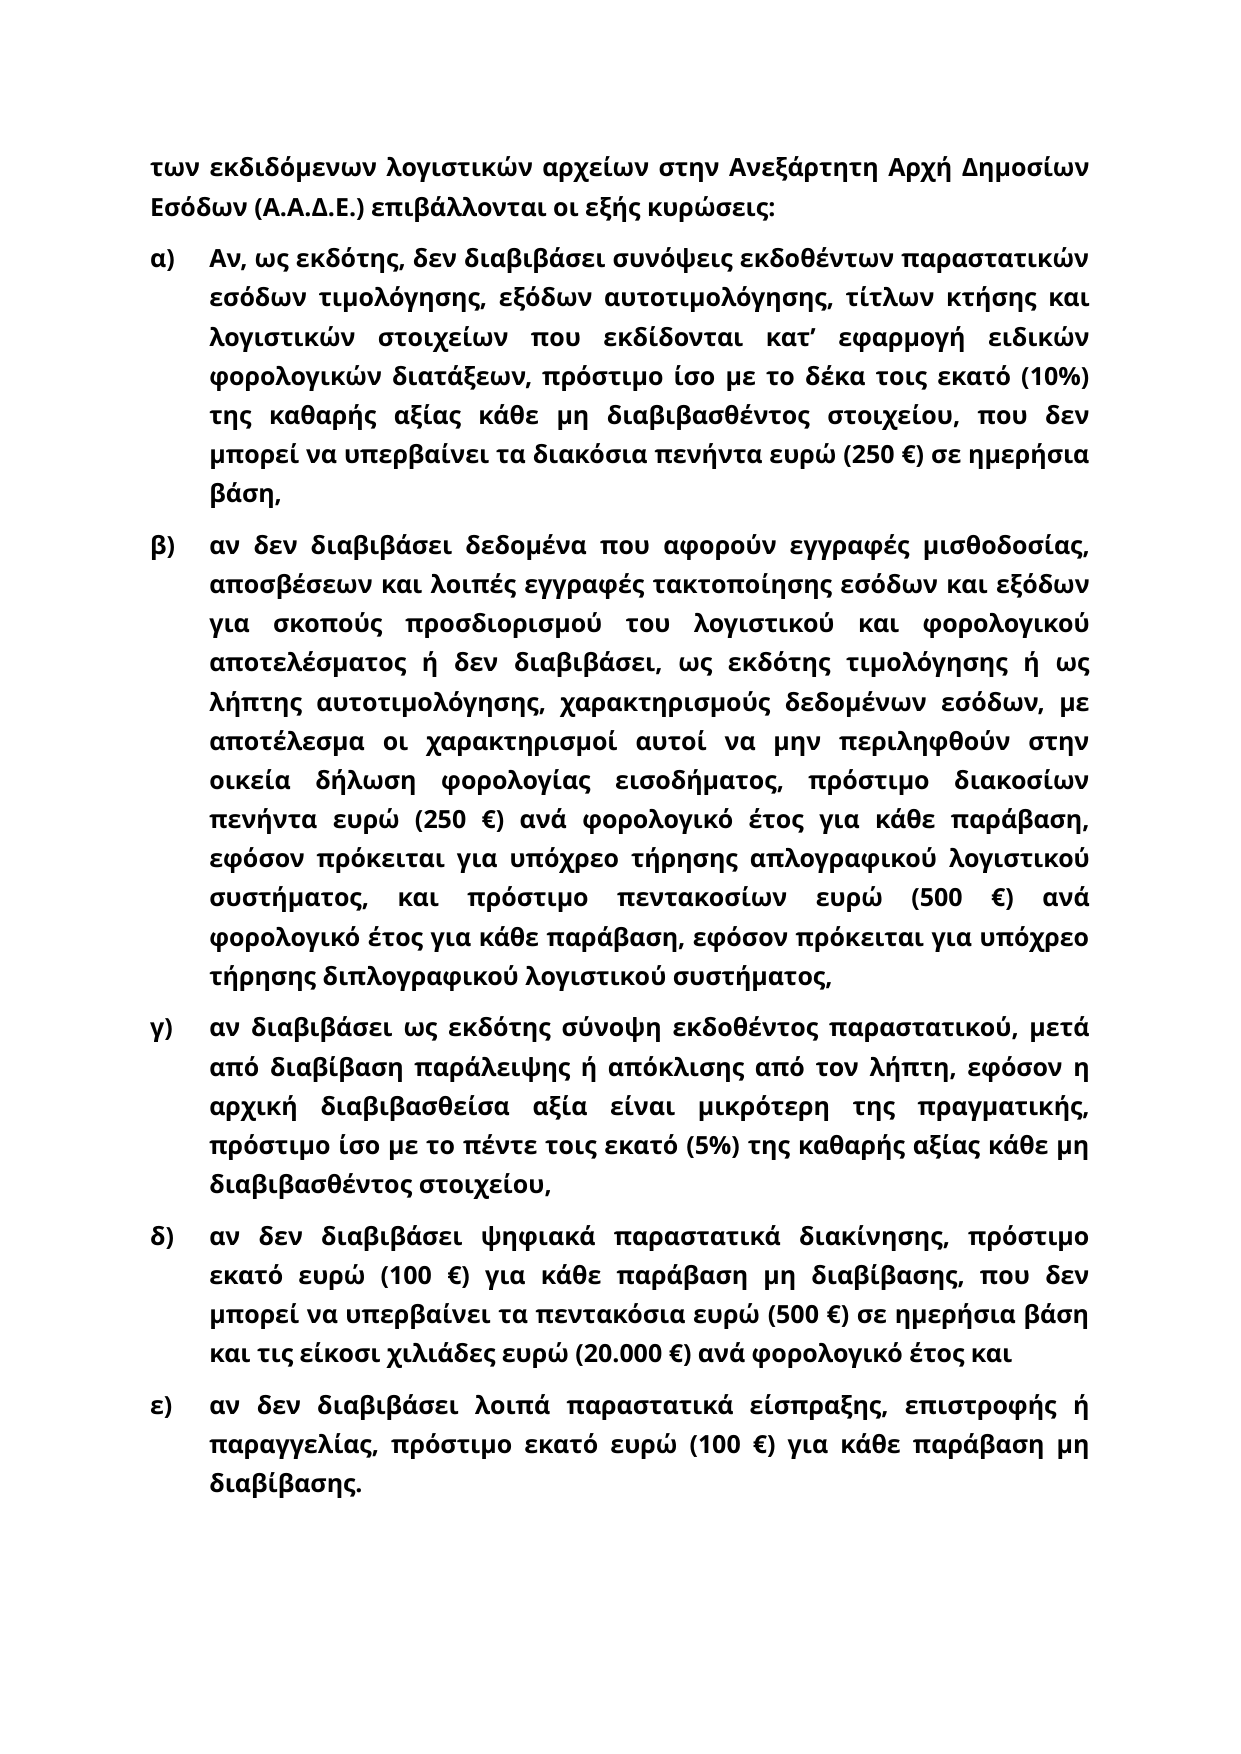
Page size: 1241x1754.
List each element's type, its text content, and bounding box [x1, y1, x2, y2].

list δ) αν δεν διαβιβάσει ψηφιακά παραστατικά διακίνησης, πρόστιμο εκατό ευρώ (100 €) για κάθε παράβαση μη διαβίβασης, που δεν μπορεί να υπερβαίνει τα πεντακόσια ευρώ (500 €) σε ημερήσια βάση και τις είκοσι χιλιάδες ευρώ (20.000 €) ανά φορολογικό έτος και [150, 1218, 1090, 1370]
list γ) αν διαβιβάσει ως εκδότης σύνοψη εκδοθέντος παραστατικού, μετά από διαβίβαση παράλειψης ή απόκλισης από τον λήπτη, εφόσον η αρχική διαβιβασθείσα αξία είναι μικρότερη της πραγματικής, πρόστιμο ίσο με το πέντε τοις εκατό (5%) της καθαρής αξίας κάθε μη διαβιβασθέντος στοιχείου, [150, 1010, 1090, 1201]
list ε) αν δεν διαβιβάσει λοιπά παραστατικά είσπραξης, επιστροφής ή παραγγελίας, πρόστιμο εκατό ευρώ (100 €) για κάθε παράβαση μη διαβίβασης. [150, 1387, 1090, 1500]
text των εκδιδόμενων λογιστικών αρχείων στην Ανεξάρτητη Αρχή Δημοσίων Εσόδων (Α.Α.Δ.Ε.) επιβάλλονται οι εξής κυρώσεις: [150, 150, 1090, 223]
list α) Αν, ως εκδότης, δεν διαβιβάσει συνόψεις εκδοθέντων παραστατικών εσόδων τιμολόγησης, εξόδων αυτοτιμολόγησης, τίτλων κτήσης και λογιστικών στοιχείων που εκδίδονται κατ’ εφαρμογή ειδικών φορολογικών διατάξεων, πρόστιμο ίσο με το δέκα τοις εκατό (10%) της καθαρής αξίας κάθε μη διαβιβασθέντος στοιχείου, που δεν μπορεί να υπερβαίνει τα διακόσια πενήντα ευρώ (250 €) σε ημερήσια βάση, [150, 241, 1090, 510]
list β) αν δεν διαβιβάσει δεδομένα που αφορούν εγγραφές μισθοδοσίας, αποσβέσεων και λοιπές εγγραφές τακτοποίησης εσόδων και εξόδων για σκοπούς προσδιορισμού του λογιστικού και φορολογικού αποτελέσματος ή δεν διαβιβάσει, ως εκδότης τιμολόγησης ή ως λήπτης αυτοτιμολόγησης, χαρακτηρισμούς δεδομένων εσόδων, με αποτέλεσμα οι χαρακτηρισμοί αυτοί να μην περιληφθούν στην οικεία δήλωση φορολογίας εισοδήματος, πρόστιμο διακοσίων πενήντα ευρώ (250 €) ανά φορολογικό έτος για κάθε παράβαση, εφόσον πρόκειται για υπόχρεο τήρησης απλογραφικού λογιστικού συστήματος, και πρόστιμο πεντακοσίων ευρώ (500 €) ανά φορολογικό έτος για κάθε παράβαση, εφόσον πρόκειται για υπόχρεο τήρησης διπλογραφικού λογιστικού συστήματος, [150, 527, 1090, 992]
